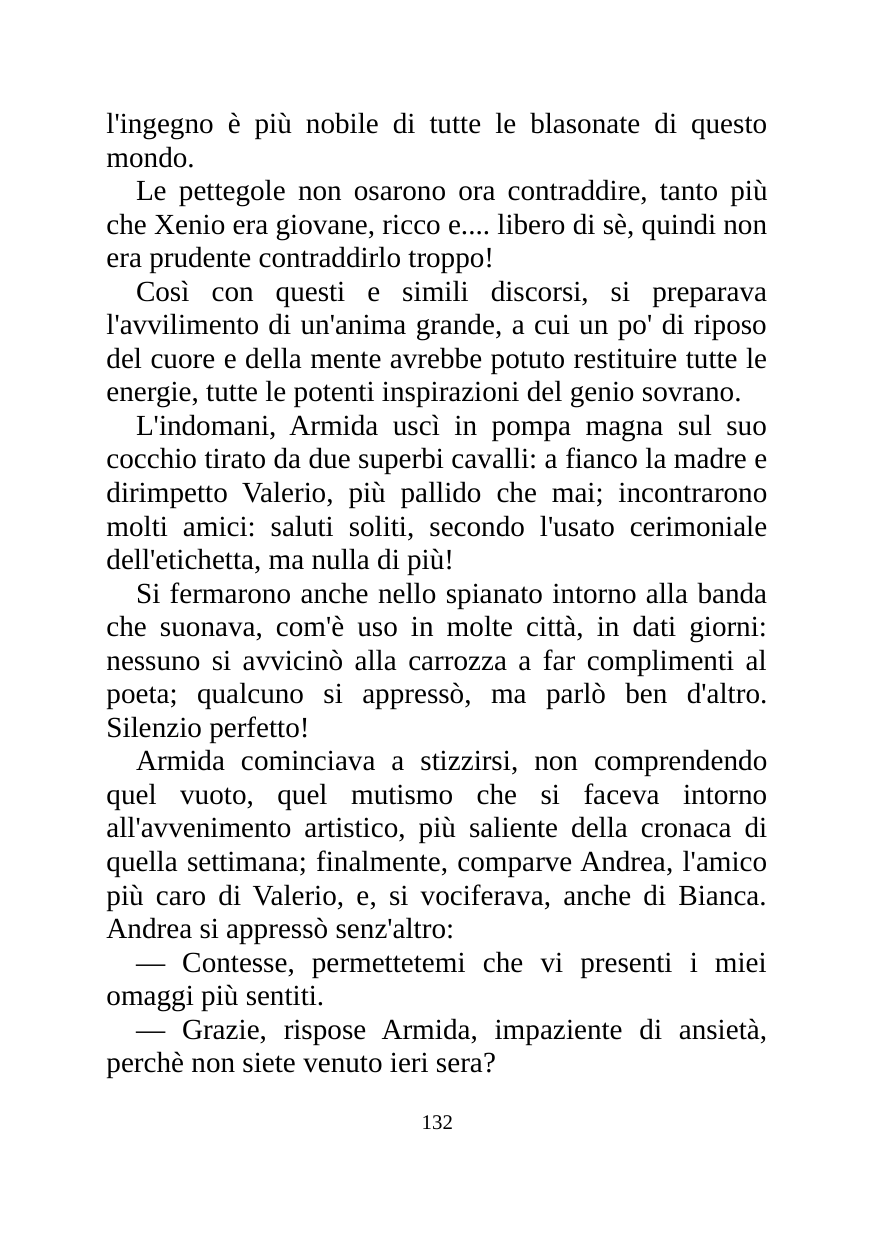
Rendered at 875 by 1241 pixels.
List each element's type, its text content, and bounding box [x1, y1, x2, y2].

text — Grazie, rispose Armida, impaziente di ansietà, perchè non siete venuto ieri sera? [106, 1012, 768, 1079]
text Le pettegole non osarono ora contraddire, tanto più che Xenio era giovane, ricco e.... libero di sè, quindi non era prudente contraddirlo troppo! [106, 173, 768, 274]
text Armida cominciava a stizzirsi, non comprendendo quel vuoto, quel mutismo che si faceva intorno all'avvenimento artistico, più saliente della cronaca di quella settimana; finalmente, comparve Andrea, l'amico più caro di Valerio, e, si vociferava, anche di Bianca. Andrea si appressò senz'altro: [106, 743, 768, 945]
text Si fermarono anche nello spianato intorno alla banda che suonava, com'è uso in molte città, in dati giorni: nessuno si avvicinò alla carrozza a far complimenti al poeta; qualcuno si appressò, ma parlò ben d'altro. Silenzio perfetto! [106, 576, 768, 743]
text L'indomani, Armida uscì in pompa magna sul suo cocchio tirato da due superbi cavalli: a fianco la madre e dirimpetto Valerio, più pallido che mai; incontrarono molti amici: saluti soliti, secondo l'usato cerimoniale dell'etichetta, ma nulla di più! [106, 408, 768, 576]
text l'ingegno è più nobile di tutte le blasonate di questo mondo. [106, 106, 768, 173]
text — Contesse, permettetemi che vi presenti i miei omaggi più sentiti. [106, 945, 768, 1012]
text Così con questi e simili discorsi, si preparava l'avvilimento di un'anima grande, a cui un po' di riposo del cuore e della mente avrebbe potuto restituire tutte le energie, tutte le potenti inspirazioni del genio sovrano. [106, 274, 768, 408]
